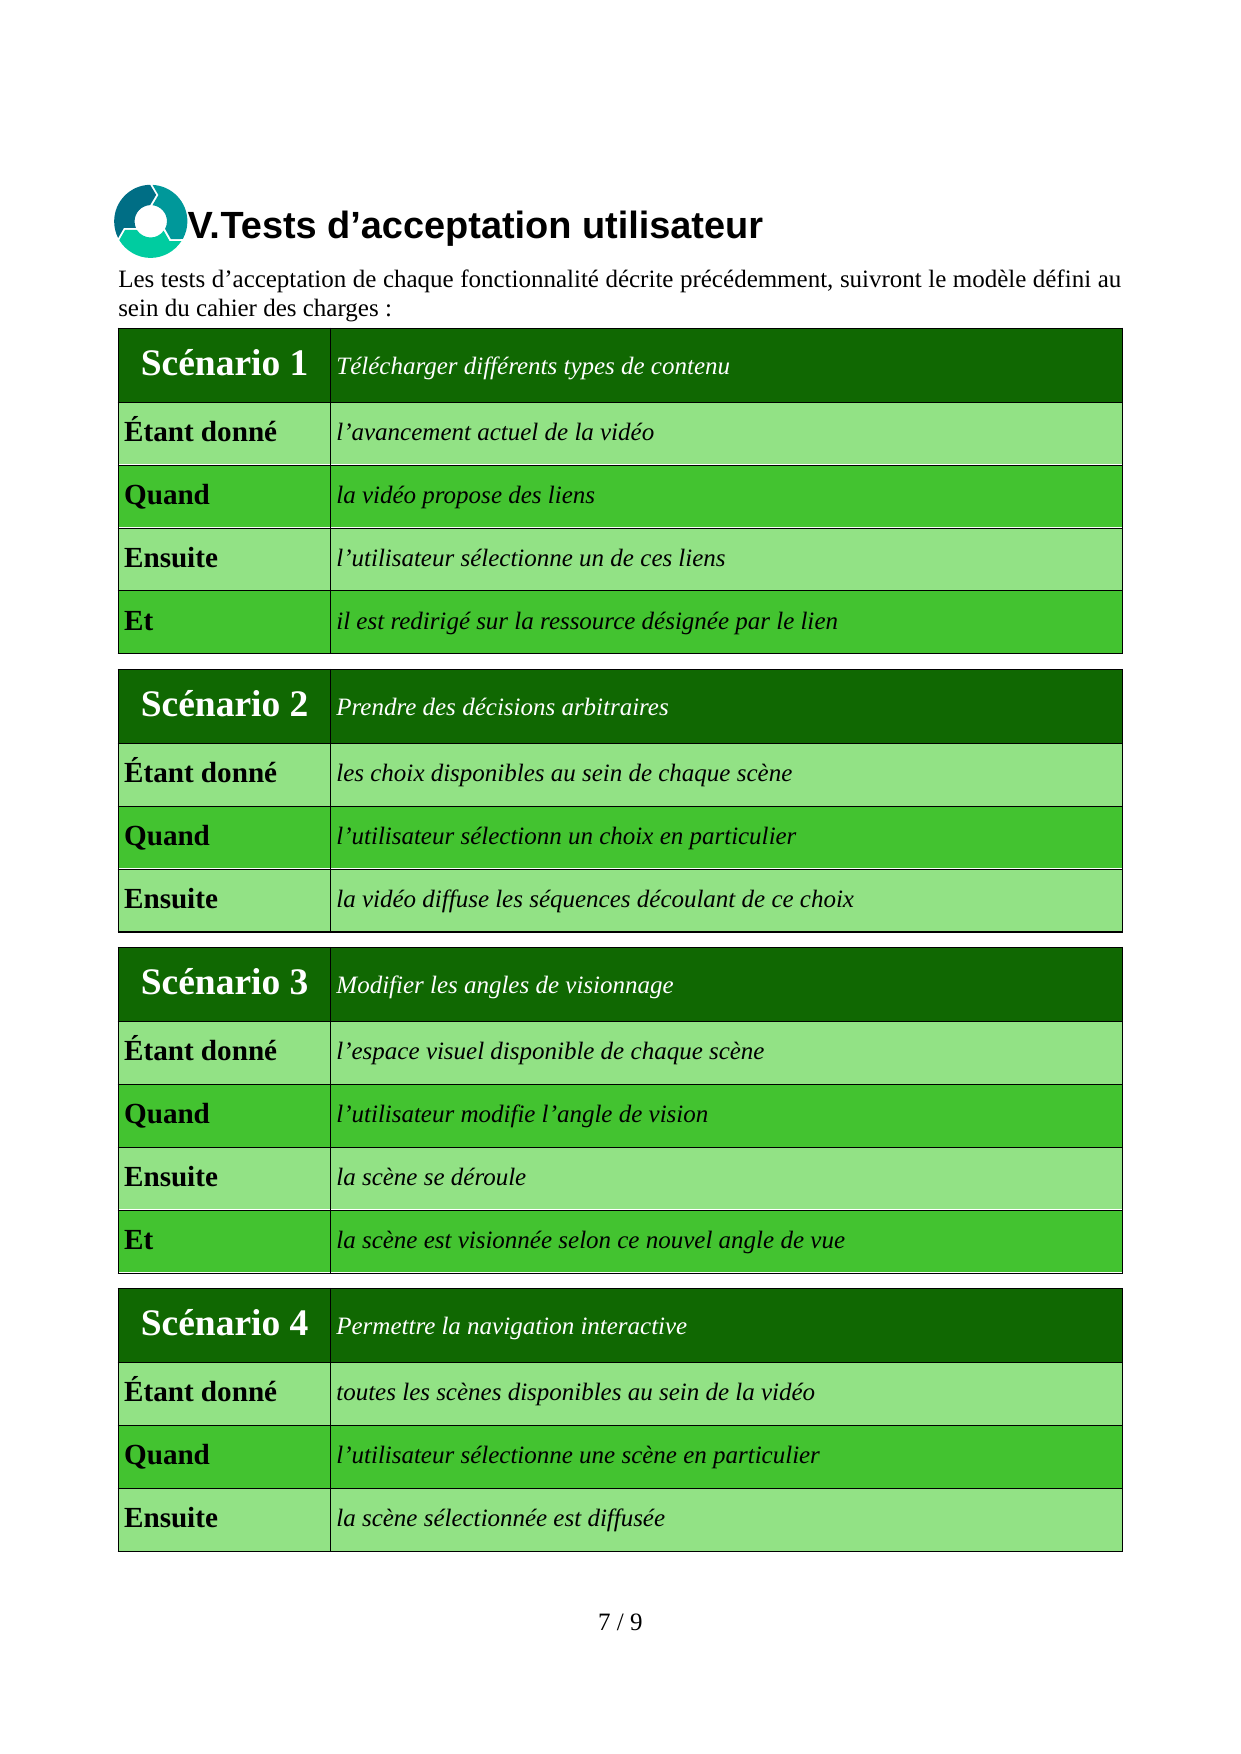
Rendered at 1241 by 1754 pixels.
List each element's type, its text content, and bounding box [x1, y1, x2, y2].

table_cell l’utilisateur sélectionne un de ces liens [331, 529, 1122, 590]
table_cell Ensuite [119, 870, 330, 931]
table_cell Quand [119, 807, 330, 868]
table_cell l’utilisateur modifie l’angle de vision [331, 1085, 1122, 1147]
table_cell l’utilisateur sélectionn un choix en particulier [331, 807, 1122, 868]
table_cell l’avancement actuel de la vidéo [331, 403, 1122, 464]
table_cell la scène se déroule [331, 1148, 1122, 1209]
table_cell Ensuite [119, 529, 330, 590]
table_cell les choix disponibles au sein de chaque scène [331, 744, 1122, 806]
table_header Scénario 1 [119, 329, 330, 402]
table_cell Étant donné [119, 744, 330, 806]
table_cell Quand [119, 466, 330, 527]
table_cell Étant donné [119, 403, 330, 464]
table_cell Et [119, 1211, 330, 1272]
text Les tests d’acceptation de chaque fonctionnalité décrite précédemment, suivront le modèle défini au sein du cahier des charges : [118, 264, 1122, 322]
table_header Scénario 4 [119, 1289, 330, 1362]
table_header Télécharger différents types de contenu [331, 329, 1122, 402]
table_cell il est redirigé sur la ressource désignée par le lien [331, 591, 1122, 653]
table_header Scénario 3 [119, 948, 330, 1021]
table_cell Quand [119, 1085, 330, 1147]
table_cell Ensuite [119, 1489, 330, 1551]
table_cell la scène est visionnée selon ce nouvel angle de vue [331, 1211, 1122, 1272]
subtitle Tests d’acceptation utilisateur [123, 203, 1122, 247]
table_cell Ensuite [119, 1148, 330, 1209]
table_cell toutes les scènes disponibles au sein de la vidéo [331, 1363, 1122, 1425]
table_cell Étant donné [119, 1022, 330, 1084]
table_cell Et [119, 591, 330, 653]
table_cell l’espace visuel disponible de chaque scène [331, 1022, 1122, 1084]
table_header Modifier les angles de visionnage [331, 948, 1122, 1021]
table_cell la scène sélectionnée est diffusée [331, 1489, 1122, 1551]
table_cell Étant donné [119, 1363, 330, 1425]
table_cell Quand [119, 1426, 330, 1488]
table_header Prendre des décisions arbitraires [331, 670, 1122, 743]
table_cell l’utilisateur sélectionne une scène en particulier [331, 1426, 1122, 1488]
table_header Scénario 2 [119, 670, 330, 743]
table_cell la vidéo diffuse les séquences découlant de ce choix [331, 870, 1122, 931]
table_cell la vidéo propose des liens [331, 466, 1122, 527]
table_header Permettre la navigation interactive [331, 1289, 1122, 1362]
